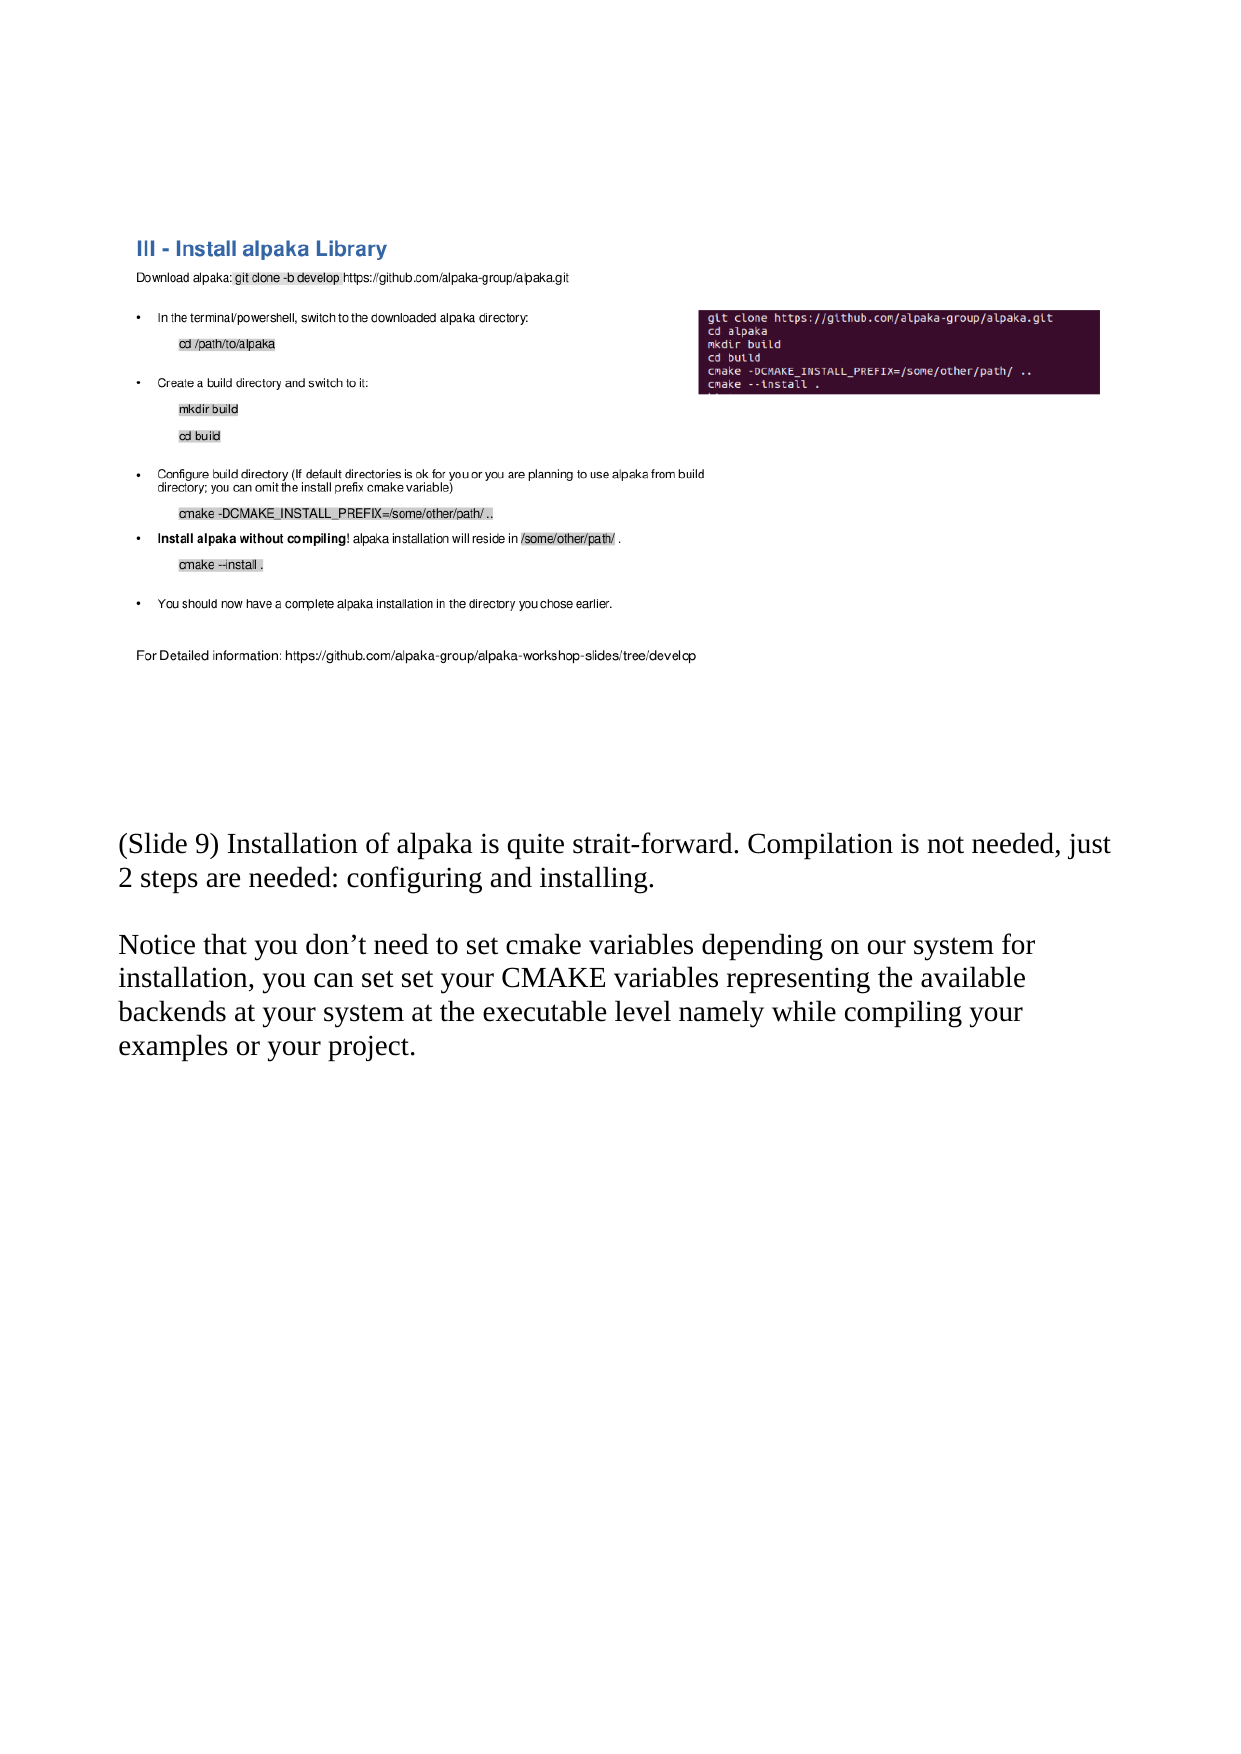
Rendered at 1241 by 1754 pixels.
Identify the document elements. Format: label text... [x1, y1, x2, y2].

text Notice that you don’t need to set cmake variables depending on our system for installation, you can set set your CMAKE variables representing the available backends at your system at the executable level namely while compiling your examples or your project. [118, 927, 1122, 1061]
text (Slide 9) Installation of alpaka is quite strait-forward. Compilation is not needed, just 2 steps are needed: configuring and installing. [118, 826, 1122, 893]
picture [118, 204, 1123, 683]
